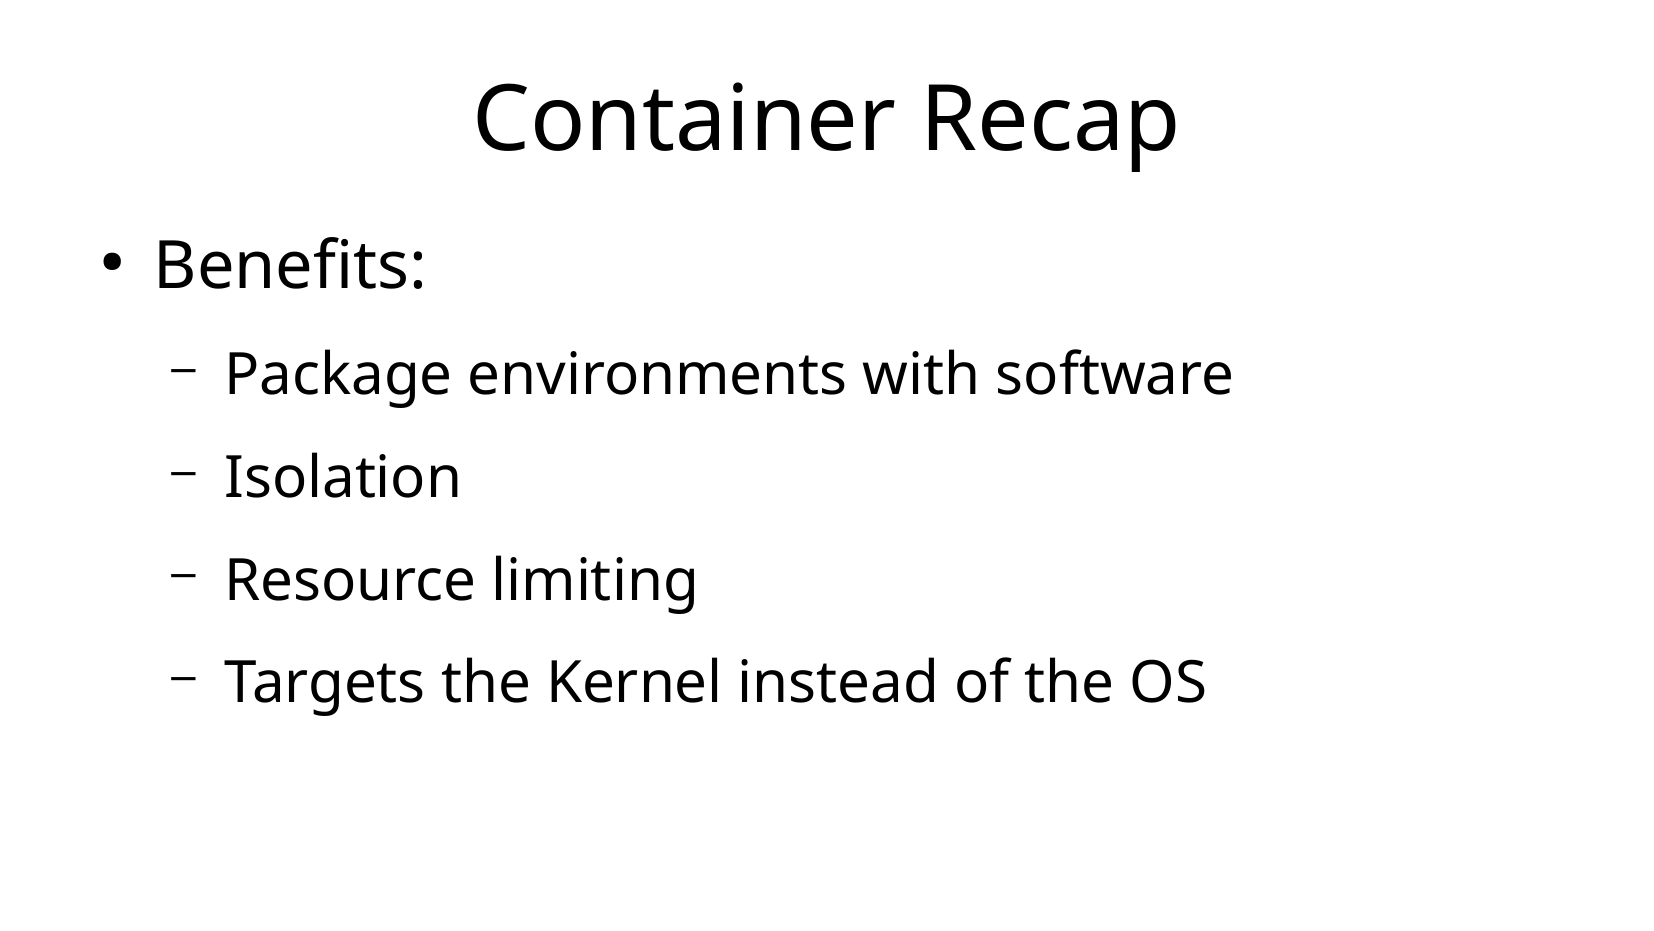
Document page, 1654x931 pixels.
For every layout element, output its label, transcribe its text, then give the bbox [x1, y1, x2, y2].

title Container Recap [82, 37, 1571, 193]
list Benefits: Package environments with software Isolation Resource limiting Targets the Kernel instead of the OS [82, 217, 1571, 758]
